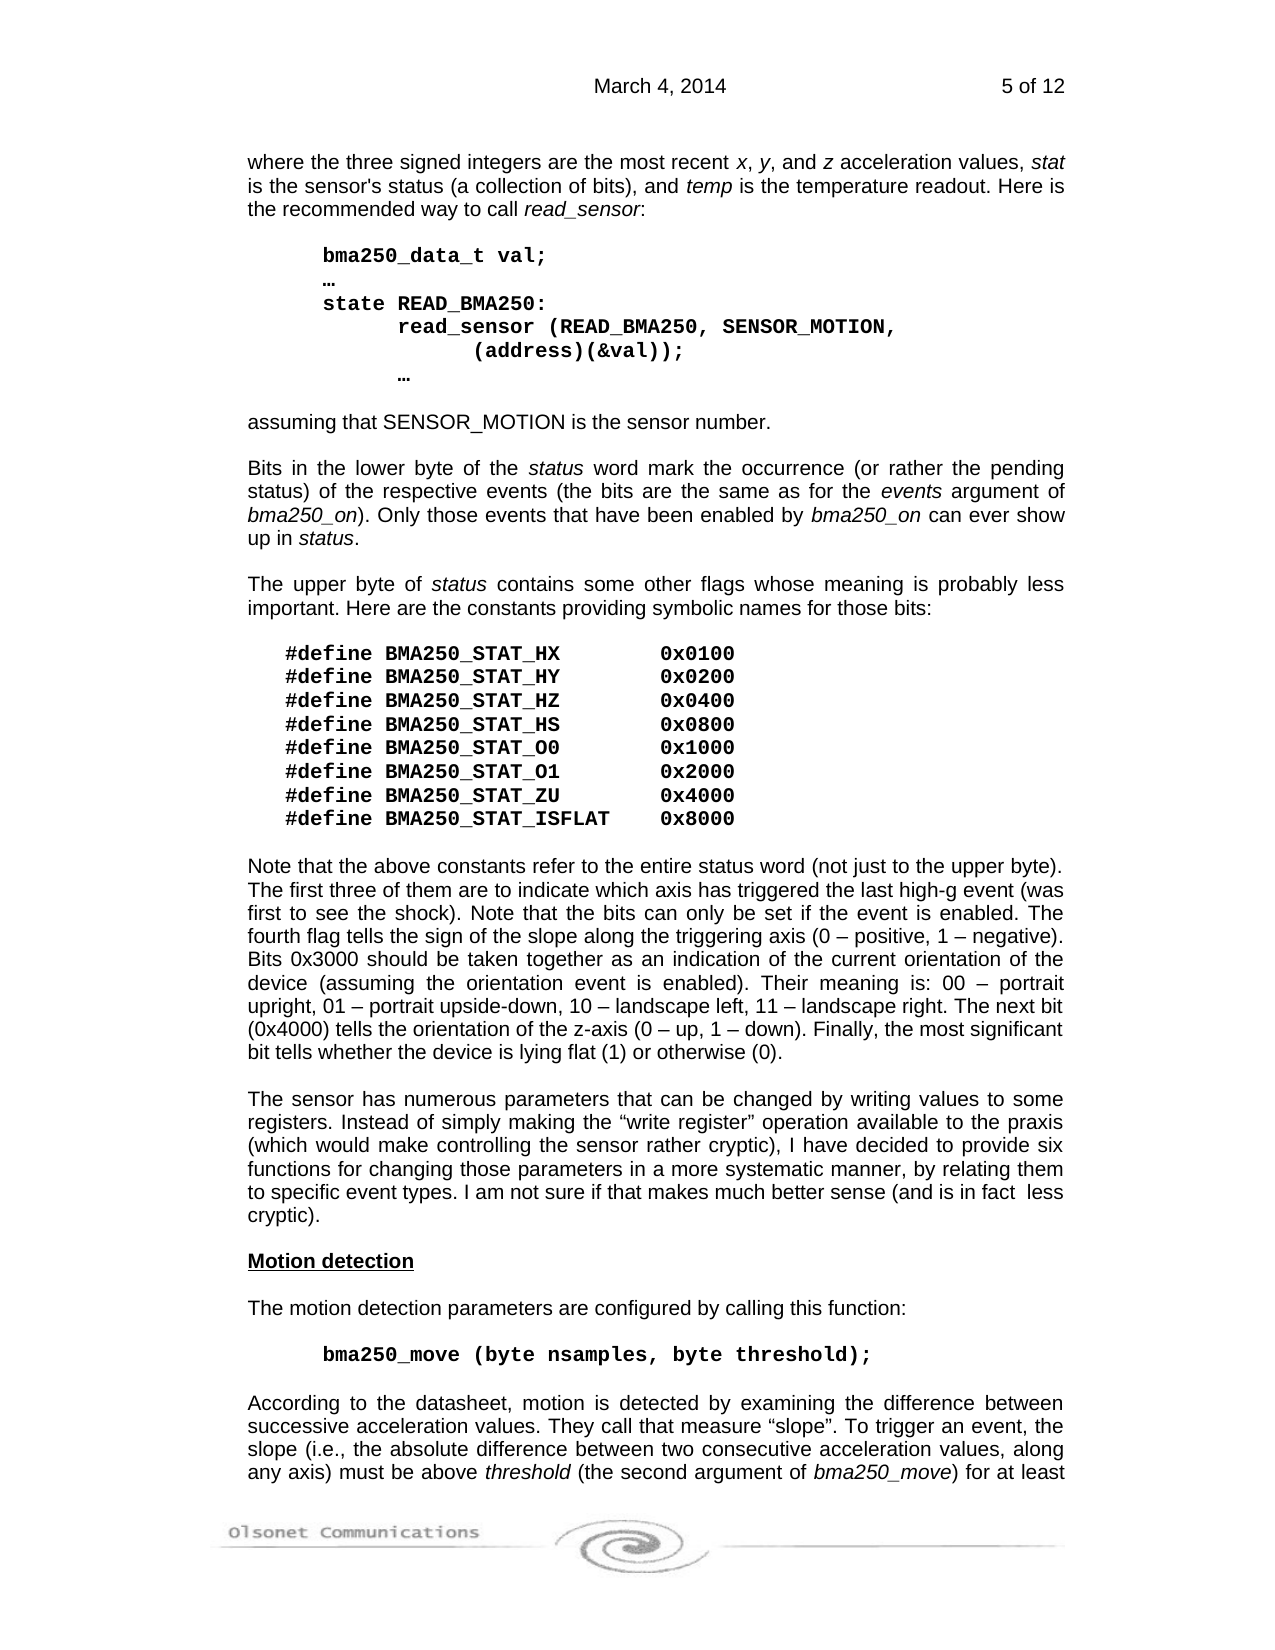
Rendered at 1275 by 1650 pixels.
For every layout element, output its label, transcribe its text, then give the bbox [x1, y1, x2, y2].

text #define BMA250_STAT_O1 0x2000 [285, 761, 1065, 784]
text bma250_move (byte nsamples, byte threshold); [247, 1343, 1065, 1368]
text state READ_BMA250: [247, 293, 1065, 316]
text The motion detection parameters are configured by calling this function: [247, 1296, 1065, 1320]
picture [210, 1504, 1065, 1596]
text The upper byte of status contains some other flags whose meaning is probably less important. Here are the constants providing symbolic names for those bits: [247, 573, 1065, 619]
text … [247, 269, 1065, 293]
subtitle Motion detection [247, 1250, 1065, 1273]
text According to the datasheet, motion is detected by examining the difference between successive acceleration values. They call that measure “slope”. To trigger an event, the slope (i.e., the absolute difference between two consecutive acceleration values, along any axis) must be above threshold (the second argument of bma250_move) for at least [247, 1391, 1065, 1484]
text (address)(&val)); [247, 340, 1065, 363]
text #define BMA250_STAT_HX 0x0100 [285, 643, 1065, 666]
text The sensor has numerous parameters that can be changed by writing values to some registers. Instead of simply making the “write register” operation available to the praxis (which would make controlling the sensor rather cryptic), I have decided to provide six functions for changing those parameters in a more systematic manner, by relating them to specific event types. I am not sure if that makes much better sense (and is in fact less cryptic). [247, 1087, 1065, 1227]
text #define BMA250_STAT_ZU 0x4000 [285, 784, 1065, 808]
text #define BMA250_STAT_ISFLAT 0x8000 [285, 808, 1065, 832]
text … [247, 363, 1065, 387]
text #define BMA250_STAT_O0 0x1000 [285, 737, 1065, 761]
text bma250_data_t val; [247, 244, 1065, 269]
text #define BMA250_STAT_HS 0x0800 [285, 714, 1065, 737]
text #define BMA250_STAT_HZ 0x0400 [285, 690, 1065, 714]
text where the three signed integers are the most recent x, y, and z acceleration values, stat is the sensor's status (a collection of bits), and temp is the temperature readout. Here is the recommended way to call read_sensor: [247, 151, 1065, 221]
text read_sensor (READ_BMA250, SENSOR_MOTION, [247, 316, 1065, 340]
text #define BMA250_STAT_HY 0x0200 [285, 666, 1065, 690]
text assuming that SENSOR_MOTION is the sensor number. [247, 410, 1065, 434]
text Bits in the lower byte of the status word mark the occurrence (or rather the pending status) of the respective events (the bits are the same as for the events argument of bma250_on). Only those events that have been enabled by bma250_on can ever show up in status. [247, 457, 1065, 550]
text Note that the above constants refer to the entire status word (not just to the upper byte). The first three of them are to indicate which axis has triggered the last high-g event (was first to see the shock). Note that the bits can only be set if the event is enabled. The fourth flag tells the sign of the slope along the triggering axis (0 – positive, 1 – negative). Bits 0x3000 should be taken together as an indication of the current orientation of the device (assuming the orientation event is enabled). Their meaning is: 00 – portrait upright, 01 – portrait upside-down, 10 – landscape left, 11 – landscape right. The next bit (0x4000) tells the orientation of the z-axis (0 – up, 1 – down). Finally, the most significant bit tells whether the device is lying flat (1) or otherwise (0). [247, 855, 1065, 1064]
